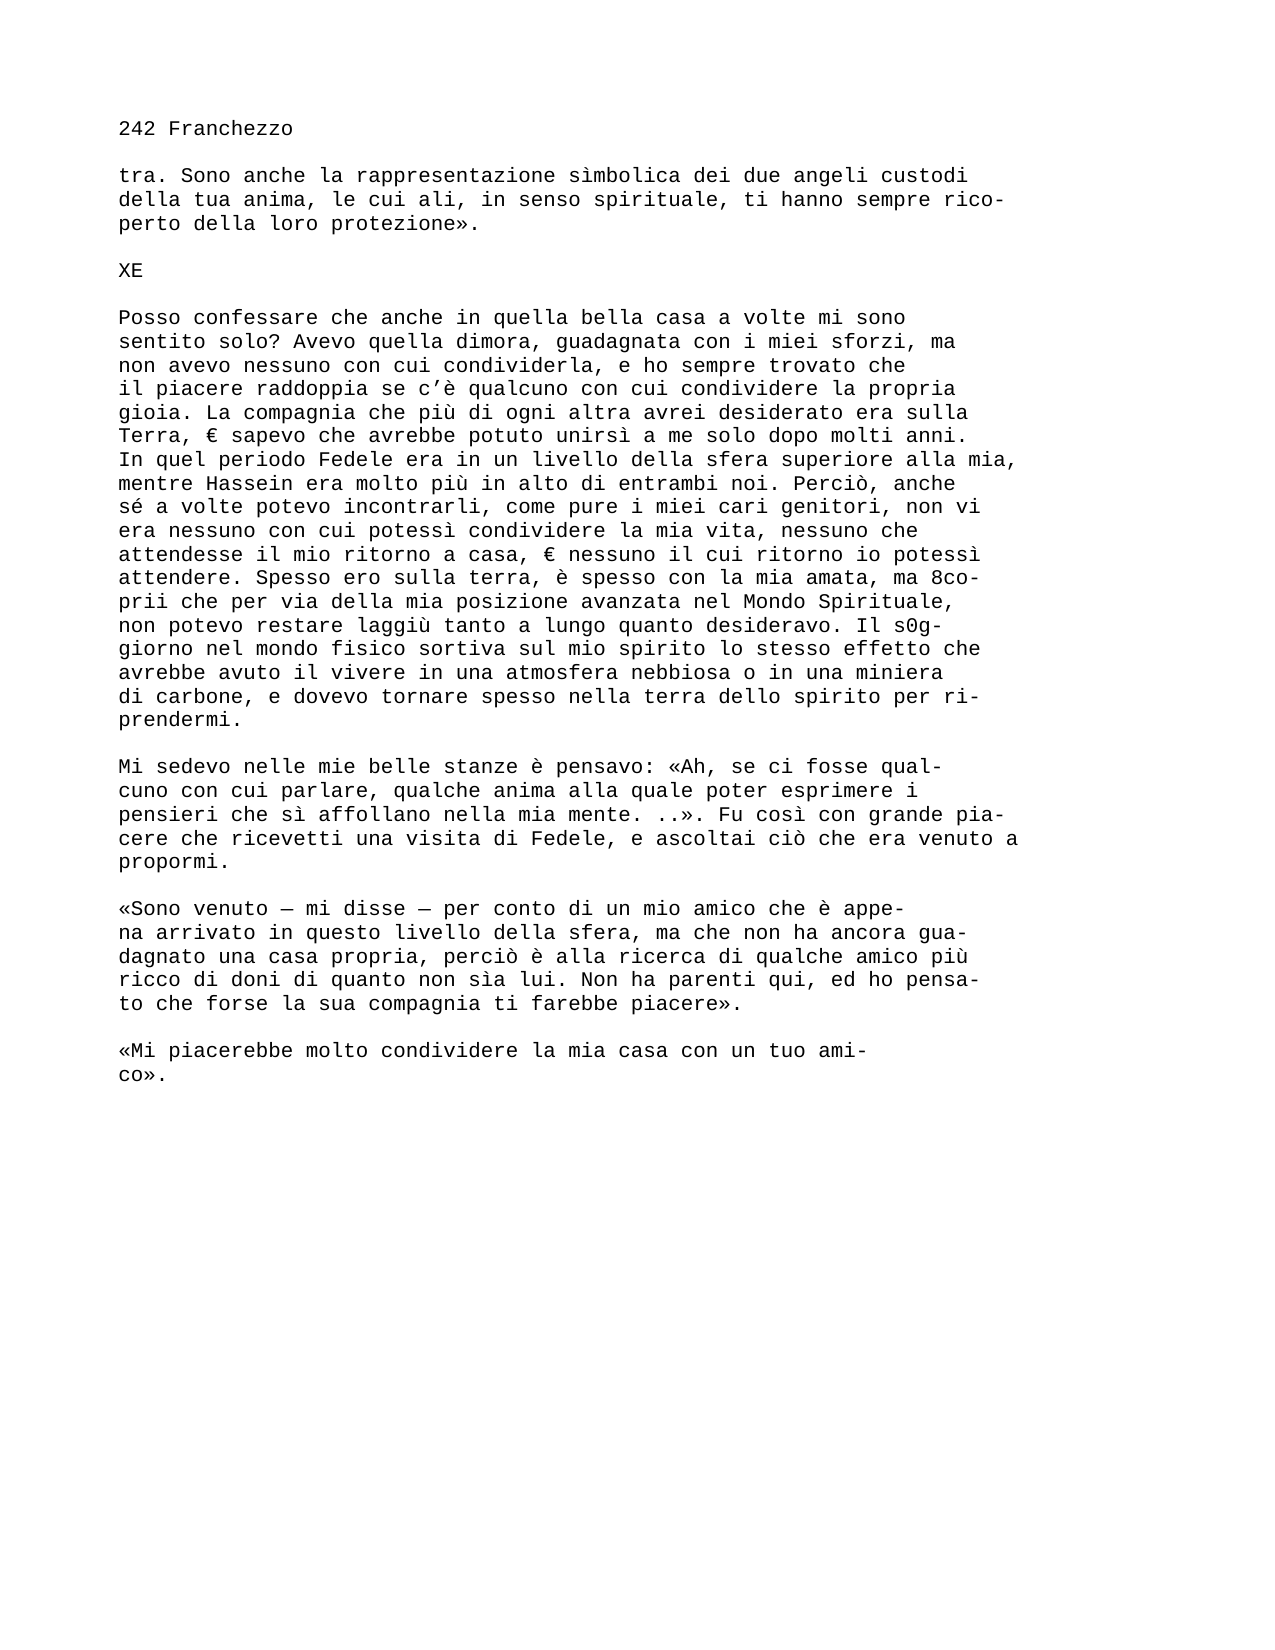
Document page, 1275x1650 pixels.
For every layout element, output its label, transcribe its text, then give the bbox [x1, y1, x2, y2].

text «Sono venuto — mi disse — per conto di un mio amico che è appe- [118, 898, 1157, 922]
text prendermi. [118, 709, 1157, 733]
text Mi sedevo nelle mie belle stanze è pensavo: «Ah, se ci fosse qual- [118, 757, 1157, 780]
text giorno nel mondo fisico sortiva sul mio spirito lo stesso effetto che [118, 638, 1157, 662]
text to che forse la sua compagnia ti farebbe piacere». [118, 993, 1157, 1017]
text dagnato una casa propria, perciò è alla ricerca di qualche amico più [118, 946, 1157, 969]
text attendesse il mio ritorno a casa, € nessuno il cui ritorno io potessì [118, 544, 1157, 567]
text «Mi piacerebbe molto condividere la mia casa con un tuo ami- [118, 1040, 1157, 1064]
text tra. Sono anche la rappresentazione sìmbolica dei due angeli custodi [118, 165, 1157, 189]
text perto della loro protezione». [118, 213, 1157, 236]
text avrebbe avuto il vivere in una atmosfera nebbiosa o in una miniera [118, 662, 1157, 686]
text della tua anima, le cui ali, in senso spirituale, ti hanno sempre rico- [118, 189, 1157, 213]
text gioia. La compagnia che più di ogni altra avrei desiderato era sulla [118, 402, 1157, 426]
text Posso confessare che anche in quella bella casa a volte mi sono [118, 307, 1157, 331]
text propormi. [118, 851, 1157, 875]
text di carbone, e dovevo tornare spesso nella terra dello spirito per ri- [118, 686, 1157, 709]
text cuno con cui parlare, qualche anima alla quale poter esprimere i [118, 780, 1157, 804]
text XE [118, 260, 1157, 284]
text prii che per via della mia posizione avanzata nel Mondo Spirituale, [118, 591, 1157, 615]
text non potevo restare laggiù tanto a lungo quanto desideravo. Il s0g- [118, 615, 1157, 638]
text sentito solo? Avevo quella dimora, guadagnata con i miei sforzi, ma [118, 331, 1157, 354]
text ricco di doni di quanto non sìa lui. Non ha parenti qui, ed ho pensa- [118, 969, 1157, 993]
text il piacere raddoppia se c’è qualcuno con cui condividere la propria [118, 378, 1157, 402]
text pensieri che sì affollano nella mia mente. ..». Fu così con grande pia- [118, 804, 1157, 827]
text era nessuno con cui potessì condividere la mia vita, nessuno che [118, 520, 1157, 544]
text mentre Hassein era molto più in alto di entrambi noi. Perciò, anche [118, 473, 1157, 496]
text Terra, € sapevo che avrebbe potuto unirsì a me solo dopo molti anni. [118, 426, 1157, 449]
text non avevo nessuno con cui condividerla, e ho sempre trovato che [118, 354, 1157, 378]
text cere che ricevetti una visita di Fedele, e ascoltai ciò che era venuto a [118, 827, 1157, 851]
text co». [118, 1064, 1157, 1088]
text attendere. Spesso ero sulla terra, è spesso con la mia amata, ma 8co- [118, 567, 1157, 591]
text 242 Franchezzo [118, 118, 1157, 142]
text na arrivato in questo livello della sfera, ma che non ha ancora gua- [118, 922, 1157, 946]
text sé a volte potevo incontrarli, come pure i miei cari genitori, non vi [118, 496, 1157, 520]
text In quel periodo Fedele era in un livello della sfera superiore alla mia, [118, 449, 1157, 473]
